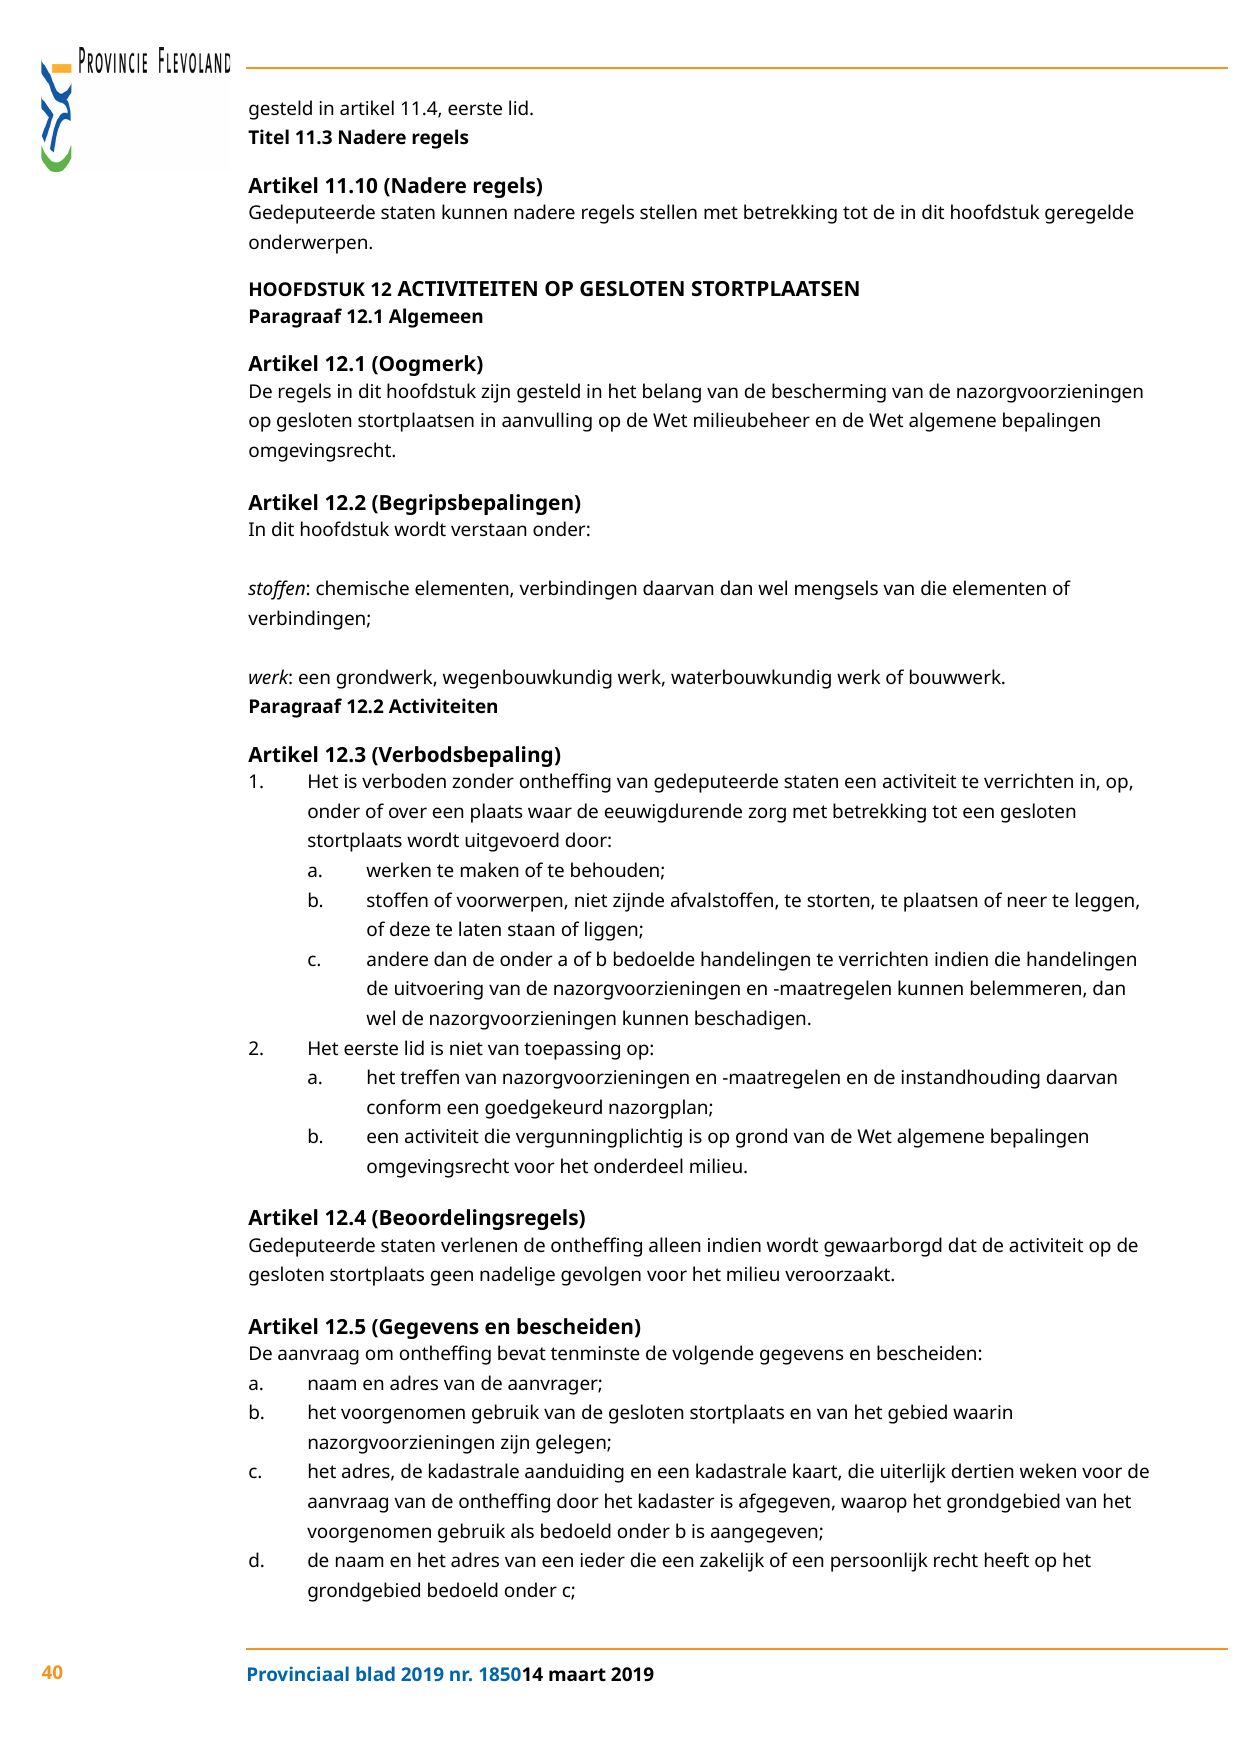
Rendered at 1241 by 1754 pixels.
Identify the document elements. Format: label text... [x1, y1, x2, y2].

list werken te maken of te behouden; [307, 857, 1152, 883]
text gesteld in artikel 11.4, eerste lid. [248, 95, 1152, 121]
list het adres, de kadastrale aanduiding en een kadastrale kaart, die uiterlijk dertien weken voor de aanvraag van de ontheffing door het kadaster is afgegeven, waarop het grondgebied van het voorgenomen gebruik als bedoeld onder b is aangegeven; [248, 1459, 1152, 1544]
list de naam en het adres van een ieder die een zakelijk of een persoonlijk recht heeft op het grondgebied bedoeld onder c; [248, 1547, 1152, 1603]
text De regels in dit hoofdstuk zijn gesteld in het belang van de bescherming van de nazorgvoorzieningen op gesloten stortplaatsen in aanvulling op de Wet milieubeheer en de Wet algemene bepalingen omgevingsrecht. [248, 378, 1152, 463]
list stoffen of voorwerpen, niet zijnde afvalstoffen, te storten, te plaatsen of neer te leggen, of deze te laten staan of liggen; [307, 887, 1152, 942]
text Artikel 12.5 (Gegevens en bescheiden) [248, 1312, 1152, 1340]
list Het is verboden zonder ontheffing van gedeputeerde staten een activiteit te verrichten in, op, onder of over een plaats waar de eeuwigdurende zorg met betrekking tot een gesloten stortplaats wordt uitgevoerd door: [248, 768, 1152, 853]
picture [41, 47, 231, 172]
list een activiteit die vergunningplichtig is op grond van de Wet algemene bepalingen omgevingsrecht voor het onderdeel milieu. [307, 1123, 1152, 1179]
list het voorgenomen gebruik van de gesloten stortplaats en van het gebied waarin nazorgvoorzieningen zijn gelegen; [248, 1399, 1152, 1455]
text Artikel 11.10 (Nadere regels) [248, 171, 1152, 199]
text HOOFDSTUK 12 ACTIVITEITEN OP GESLOTEN STORTPLAATSEN [248, 274, 1152, 303]
text stoffen: chemische elementen, verbindingen daarvan dan wel mengsels van die elementen of verbindingen; [248, 575, 1152, 631]
text Gedeputeerde staten kunnen nadere regels stellen met betrekking tot de in dit hoofdstuk geregelde onderwerpen. [248, 199, 1152, 255]
text In dit hoofdstuk wordt verstaan onder: [248, 516, 1152, 542]
text Paragraaf 12.1 Algemeen [248, 303, 1152, 329]
list Het eerste lid is niet van toepassing op: [248, 1035, 1152, 1061]
text Gedeputeerde staten verlenen de ontheffing alleen indien wordt gewaarborgd dat de activiteit op de gesloten stortplaats geen nadelige gevolgen voor het milieu veroorzaakt. [248, 1232, 1152, 1287]
text Titel 11.3 Nadere regels [248, 124, 1152, 150]
text De aanvraag om ontheffing bevat tenminste de volgende gegevens en bescheiden: [248, 1340, 1152, 1366]
text Artikel 12.1 (Oogmerk) [248, 349, 1152, 378]
list andere dan de onder a of b bedoelde handelingen te verrichten indien die handelingen de uitvoering van de nazorgvoorzieningen en -maatregelen kunnen belemmeren, dan wel de nazorgvoorzieningen kunnen beschadigen. [307, 946, 1152, 1031]
list het treffen van nazorgvoorzieningen en -maatregelen en de instandhouding daarvan conform een goedgekeurd nazorgplan; [307, 1064, 1152, 1120]
text Artikel 12.3 (Verbodsbepaling) [248, 740, 1152, 768]
text Artikel 12.4 (Beoordelingsregels) [248, 1203, 1152, 1232]
text werk: een grondwerk, wegenbouwkundig werk, waterbouwkundig werk of bouwwerk. [248, 664, 1152, 690]
text Paragraaf 12.2 Activiteiten [248, 693, 1152, 719]
text Artikel 12.2 (Begripsbepalingen) [248, 488, 1152, 516]
list naam en adres van de aanvrager; [248, 1370, 1152, 1396]
